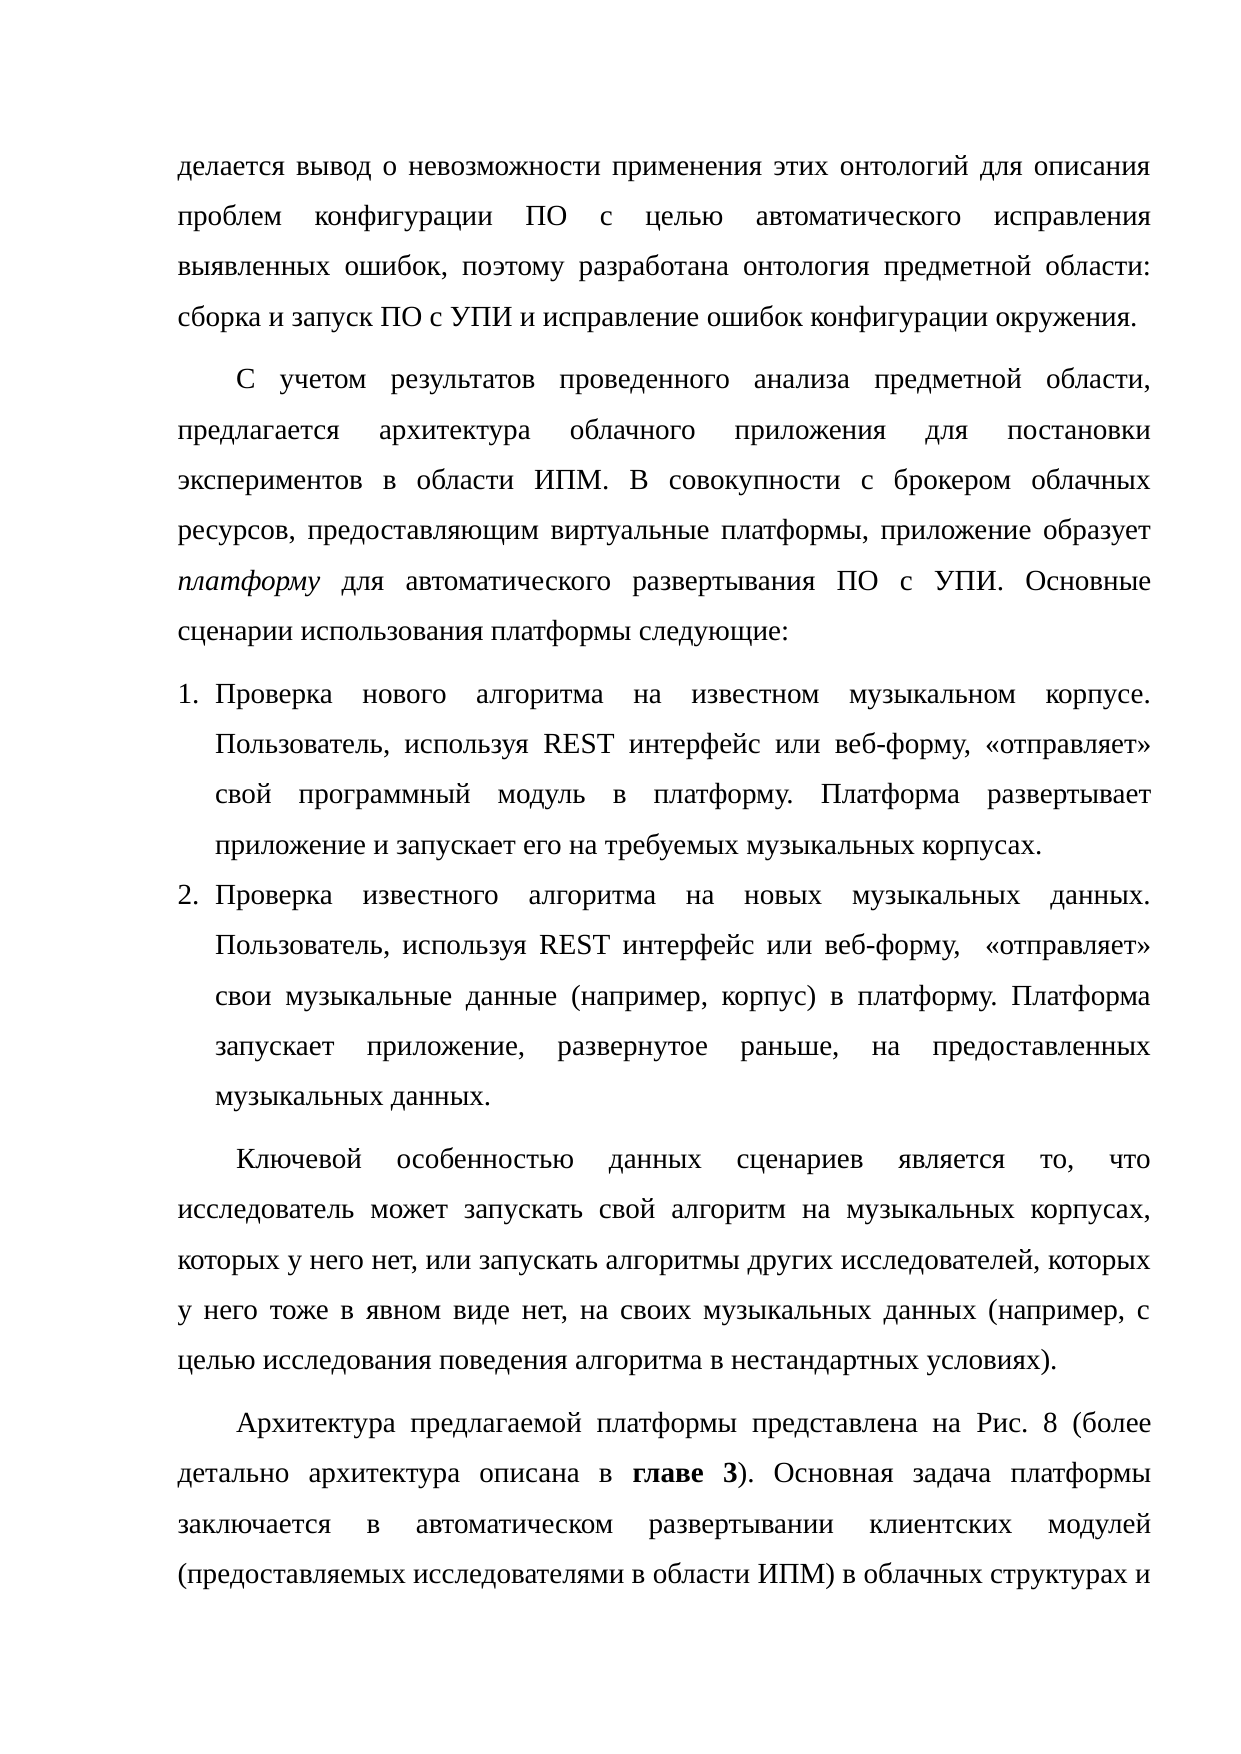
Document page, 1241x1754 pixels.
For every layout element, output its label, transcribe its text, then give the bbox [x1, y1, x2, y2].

text Архитектура предлагаемой платформы представлена на Рис. 8 (более детально архитектура описана в главе 3). Основная задача платформы заключается в автоматическом развертывании клиентских модулей (предоставляемых исследователями в области ИПМ) в облачных структурах и [177, 1405, 1152, 1590]
list Проверка нового алгоритма на известном музыкальном корпусе. Пользователь, используя REST интерфейс или веб-форму, «отправляет» свой программный модуль в платформу. Платформа развертывает приложение и запускает его на требуемых музыкальных корпусах. [177, 676, 1152, 860]
text Ключевой особенностью данных сценариев является то, что исследователь может запускать свой алгоритм на музыкальных корпусах, которых у него нет, или запускать алгоритмы других исследователей, которых у него тоже в явном виде нет, на своих музыкальных данных (например, с целью исследования поведения алгоритма в нестандартных условиях). [177, 1141, 1152, 1376]
text С учетом результатов проведенного анализа предметной области, предлагается архитектура облачного приложения для постановки экспериментов в области ИПМ. В совокупности с брокером облачных ресурсов, предоставляющим виртуальные платформы, приложение образует платформу для автоматического развертывания ПО с УПИ. Основные сценарии использования платформы следующие: [177, 361, 1152, 647]
list Проверка известного алгоритма на новых музыкальных данных. Пользователь, используя REST интерфейс или веб-форму, «отправляет» свои музыкальные данные (например, корпус) в платформу. Платформа запускает приложение, развернутое раньше, на предоставленных музыкальных данных. [177, 877, 1152, 1112]
text делается вывод о невозможности применения этих онтологий для описания проблем конфигурации ПО с целью автоматического исправления выявленных ошибок, поэтому разработана онтология предметной области: сборка и запуск ПО с УПИ и исправление ошибок конфигурации окружения. [177, 148, 1152, 332]
